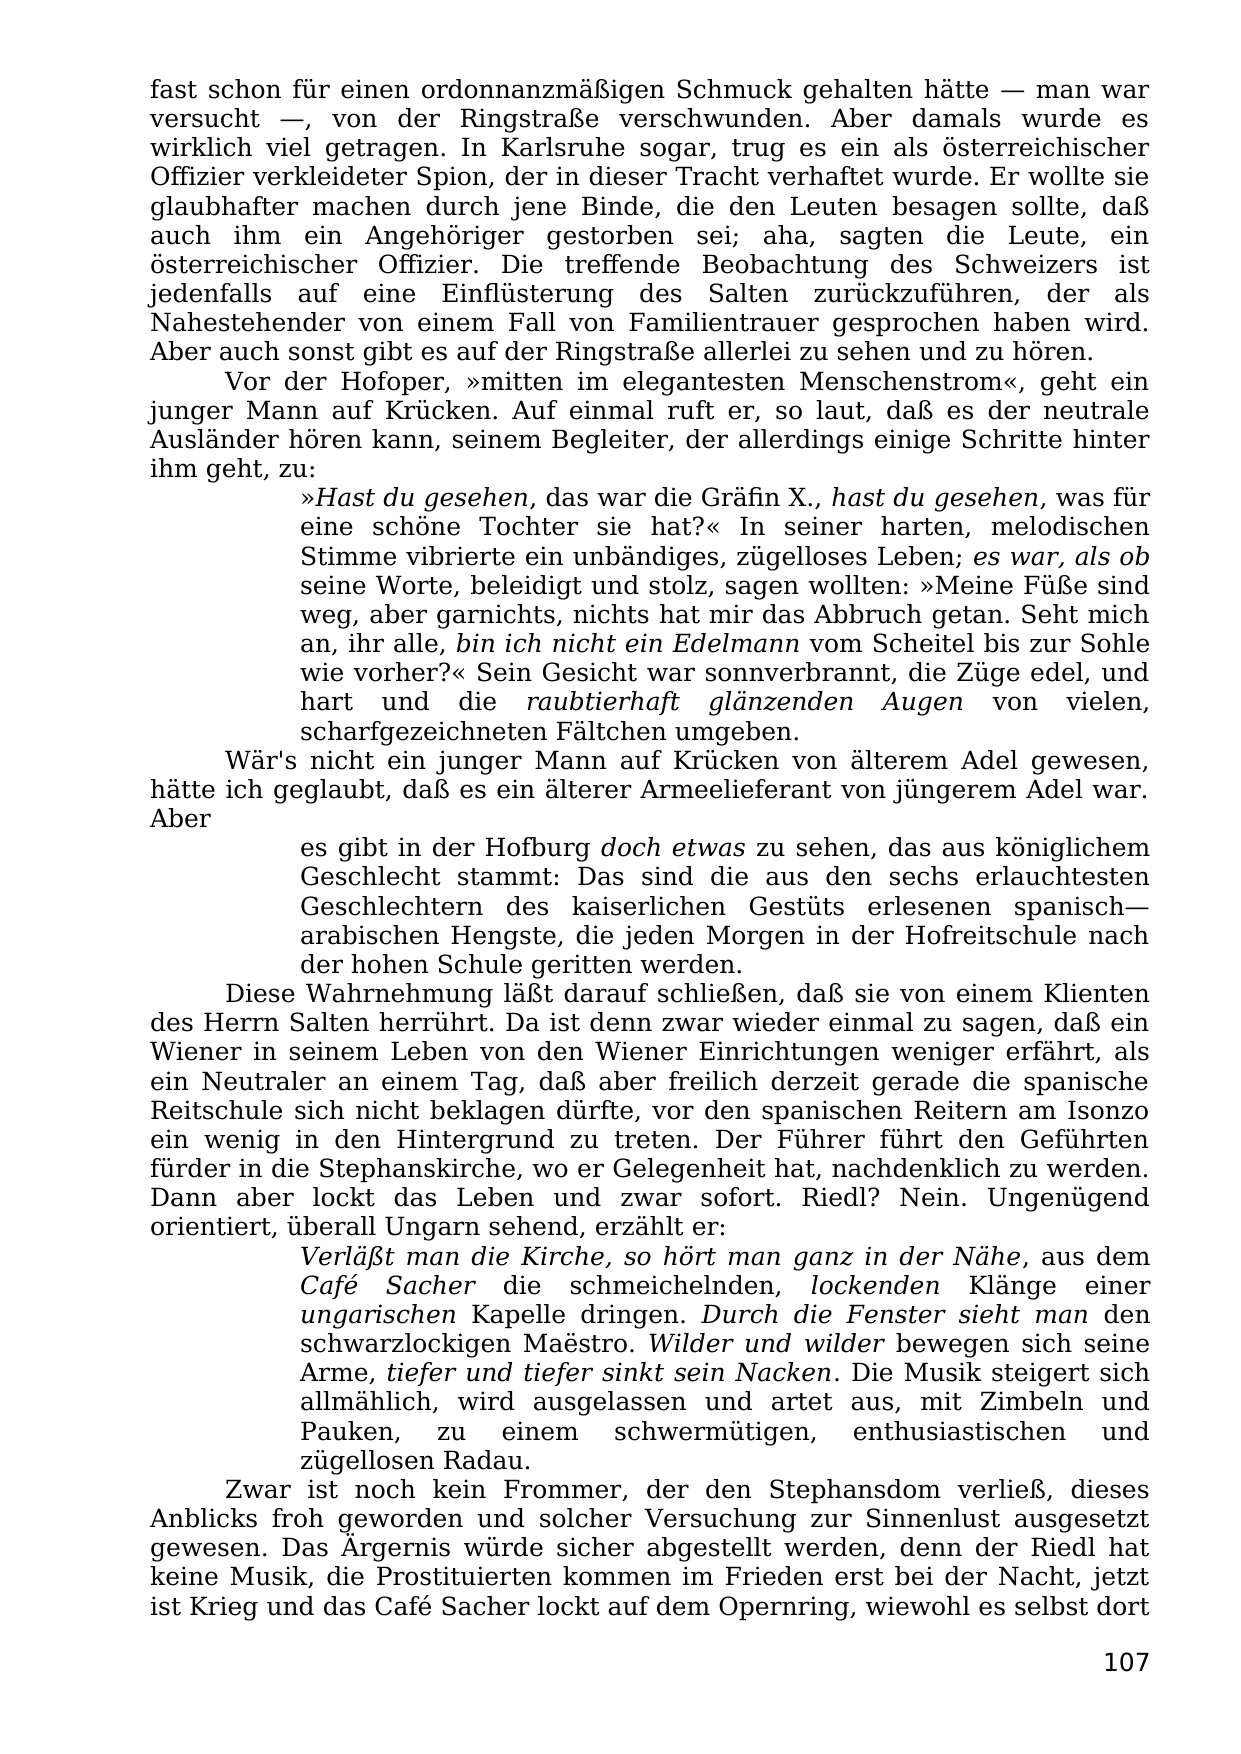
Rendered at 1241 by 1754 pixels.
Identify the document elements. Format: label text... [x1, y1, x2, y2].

text fast schon für einen ordonnanzmäßigen Schmuck gehalten hätte — man war versucht —, von der Ringstraße verschwunden. Aber damals wurde es wirklich viel getragen. In Karlsruhe sogar, trug es ein als österreichischer Offizier verkleideter Spion, der in dieser Tracht verhaftet wurde. Er wollte sie glaubhafter machen durch jene Binde, die den Leuten besagen sollte, daß auch ihm ein Angehöriger gestorben sei; aha, sagten die Leute, ein österreichischer Offizier. Die treffende Beobachtung des Schweizers ist jedenfalls auf eine Einflüsterung des Salten zurückzuführen, der als Nahestehender von einem Fall von Familientrauer gesprochen haben wird. Aber auch sonst gibt es auf der Ringstraße allerlei zu sehen und zu hören. [150, 75, 1151, 367]
text es gibt in der Hofburg doch etwas zu sehen, das aus königlichem Geschlecht stammt: Das sind die aus den sechs erlauchtesten Geschlechtern des kaiserlichen Gestüts erlesenen spanisch—arabischen Hengste, die jeden Morgen in der Hofreitschule nach der hohen Schule geritten werden. [300, 833, 1151, 979]
text Zwar ist noch kein Frommer, der den Stephansdom verließ, dieses Anblicks froh geworden und solcher Versuchung zur Sinnenlust ausgesetzt gewesen. Das Ärgernis würde sicher abgestellt werden, denn der Riedl hat keine Musik, die Prostituierten kommen im Frieden erst bei der Nacht, jetzt ist Krieg und das Café Sacher lockt auf dem Opernring, wiewohl es selbst dort [150, 1475, 1151, 1621]
text Diese Wahrnehmung läßt darauf schließen, daß sie von einem Klienten des Herrn Salten herrührt. Da ist denn zwar wieder einmal zu sagen, daß ein Wiener in seinem Leben von den Wiener Einrichtungen weniger erfährt, als ein Neutraler an einem Tag, daß aber freilich derzeit gerade die spanische Reitschule sich nicht beklagen dürfte, vor den spanischen Reitern am Isonzo ein wenig in den Hintergrund zu treten. Der Führer führt den Geführten fürder in die Stephanskirche, wo er Gelegenheit hat, nachdenklich zu werden. Dann aber lockt das Leben und zwar sofort. Riedl? Nein. Ungenügend orientiert, überall Ungarn sehend, erzählt er: [150, 979, 1151, 1242]
text Verläßt man die Kirche, so hört man ganz in der Nähe, aus dem Café Sacher die schmeichelnden, lockenden Klänge einer ungarischen Kapelle dringen. Durch die Fenster sieht man den schwarzlockigen Maëstro. Wilder und wilder bewegen sich seine Arme, tiefer und tiefer sinkt sein Nacken. Die Musik steigert sich allmählich, wird ausgelassen und artet aus, mit Zimbeln und Pauken, zu einem schwermütigen, enthusiastischen und zügellosen Radau. [300, 1242, 1151, 1475]
text Wär's nicht ein junger Mann auf Krücken von älterem Adel gewesen, hätte ich geglaubt, daß es ein älterer Armeelieferant von jüngerem Adel war. Aber [150, 746, 1151, 833]
text »Hast du gesehen, das war die Gräfin X., hast du gesehen, was für eine schöne Tochter sie hat?« In seiner harten, melodischen Stimme vibrierte ein unbändiges, zügelloses Leben; es war, als ob seine Worte, beleidigt und stolz, sagen wollten: »Meine Füße sind weg, aber garnichts, nichts hat mir das Abbruch getan. Seht mich an, ihr alle, bin ich nicht ein Edelmann vom Scheitel bis zur Sohle wie vorher?« Sein Gesicht war sonnverbrannt, die Züge edel, und hart und die raubtierhaft glänzenden Augen von vielen, scharfgezeichneten Fältchen umgeben. [300, 483, 1151, 746]
text Vor der Hofoper, »mitten im elegantesten Menschenstrom«, geht ein junger Mann auf Krücken. Auf einmal ruft er, so laut, daß es der neutrale Ausländer hören kann, seinem Begleiter, der allerdings einige Schritte hinter ihm geht, zu: [150, 367, 1151, 483]
